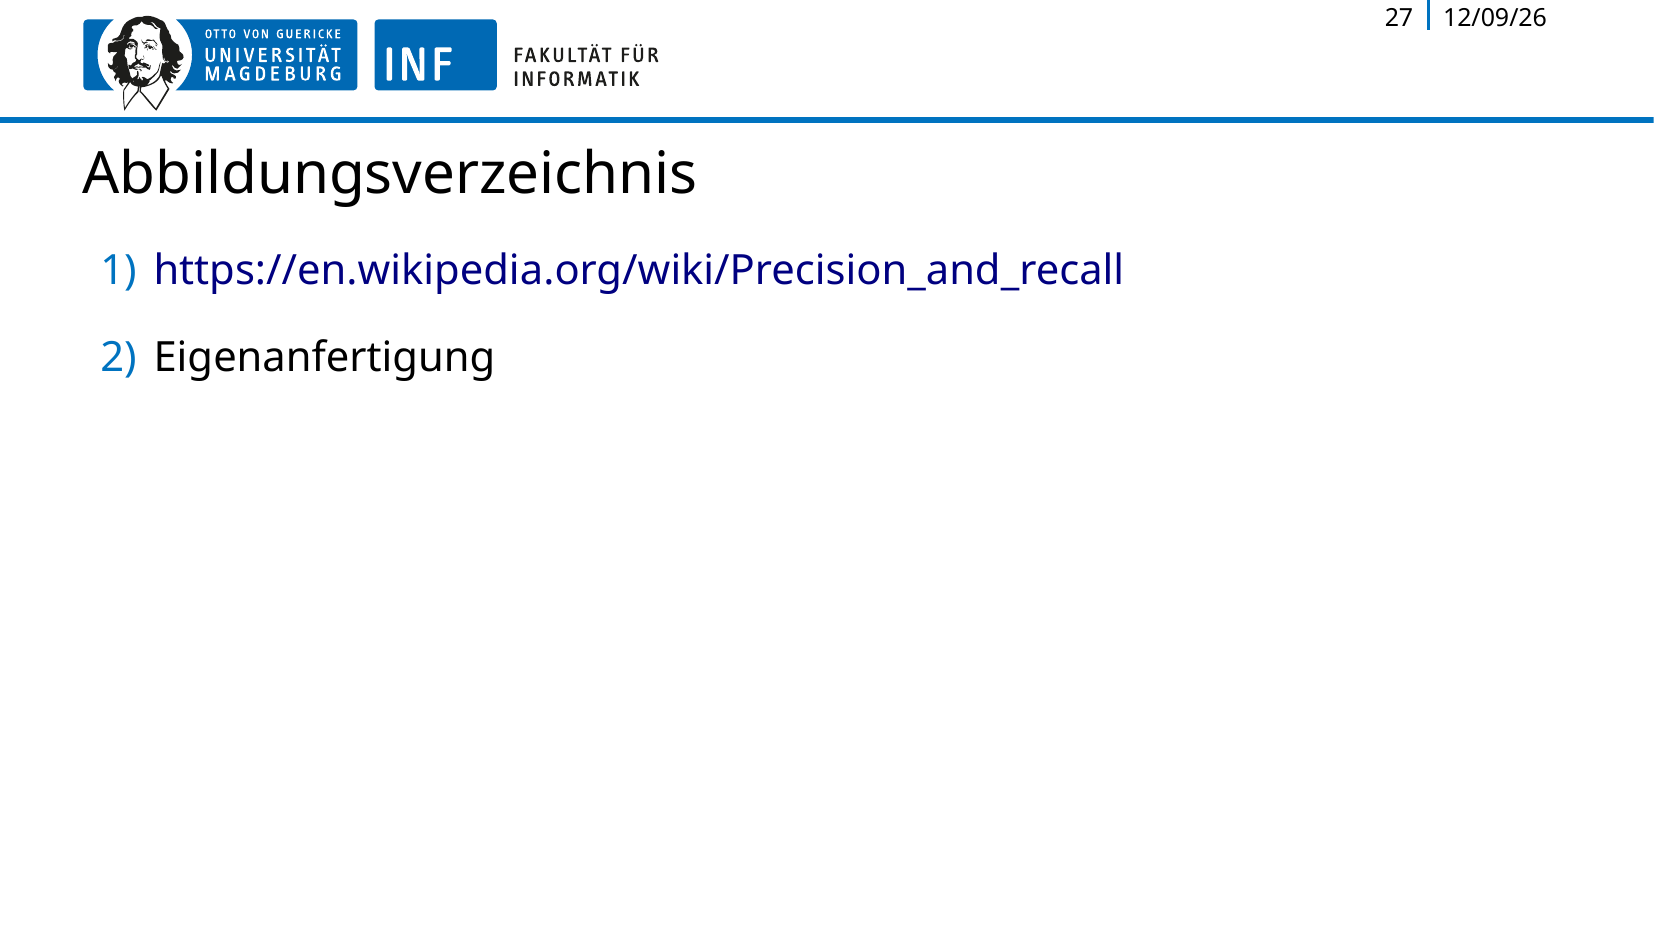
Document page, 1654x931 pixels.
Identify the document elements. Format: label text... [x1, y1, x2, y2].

list https://en.wikipedia.org/wiki/Precision_and_recall Eigenanfertigung [82, 240, 1571, 916]
title Abbildungsverzeichnis [82, 131, 1571, 211]
